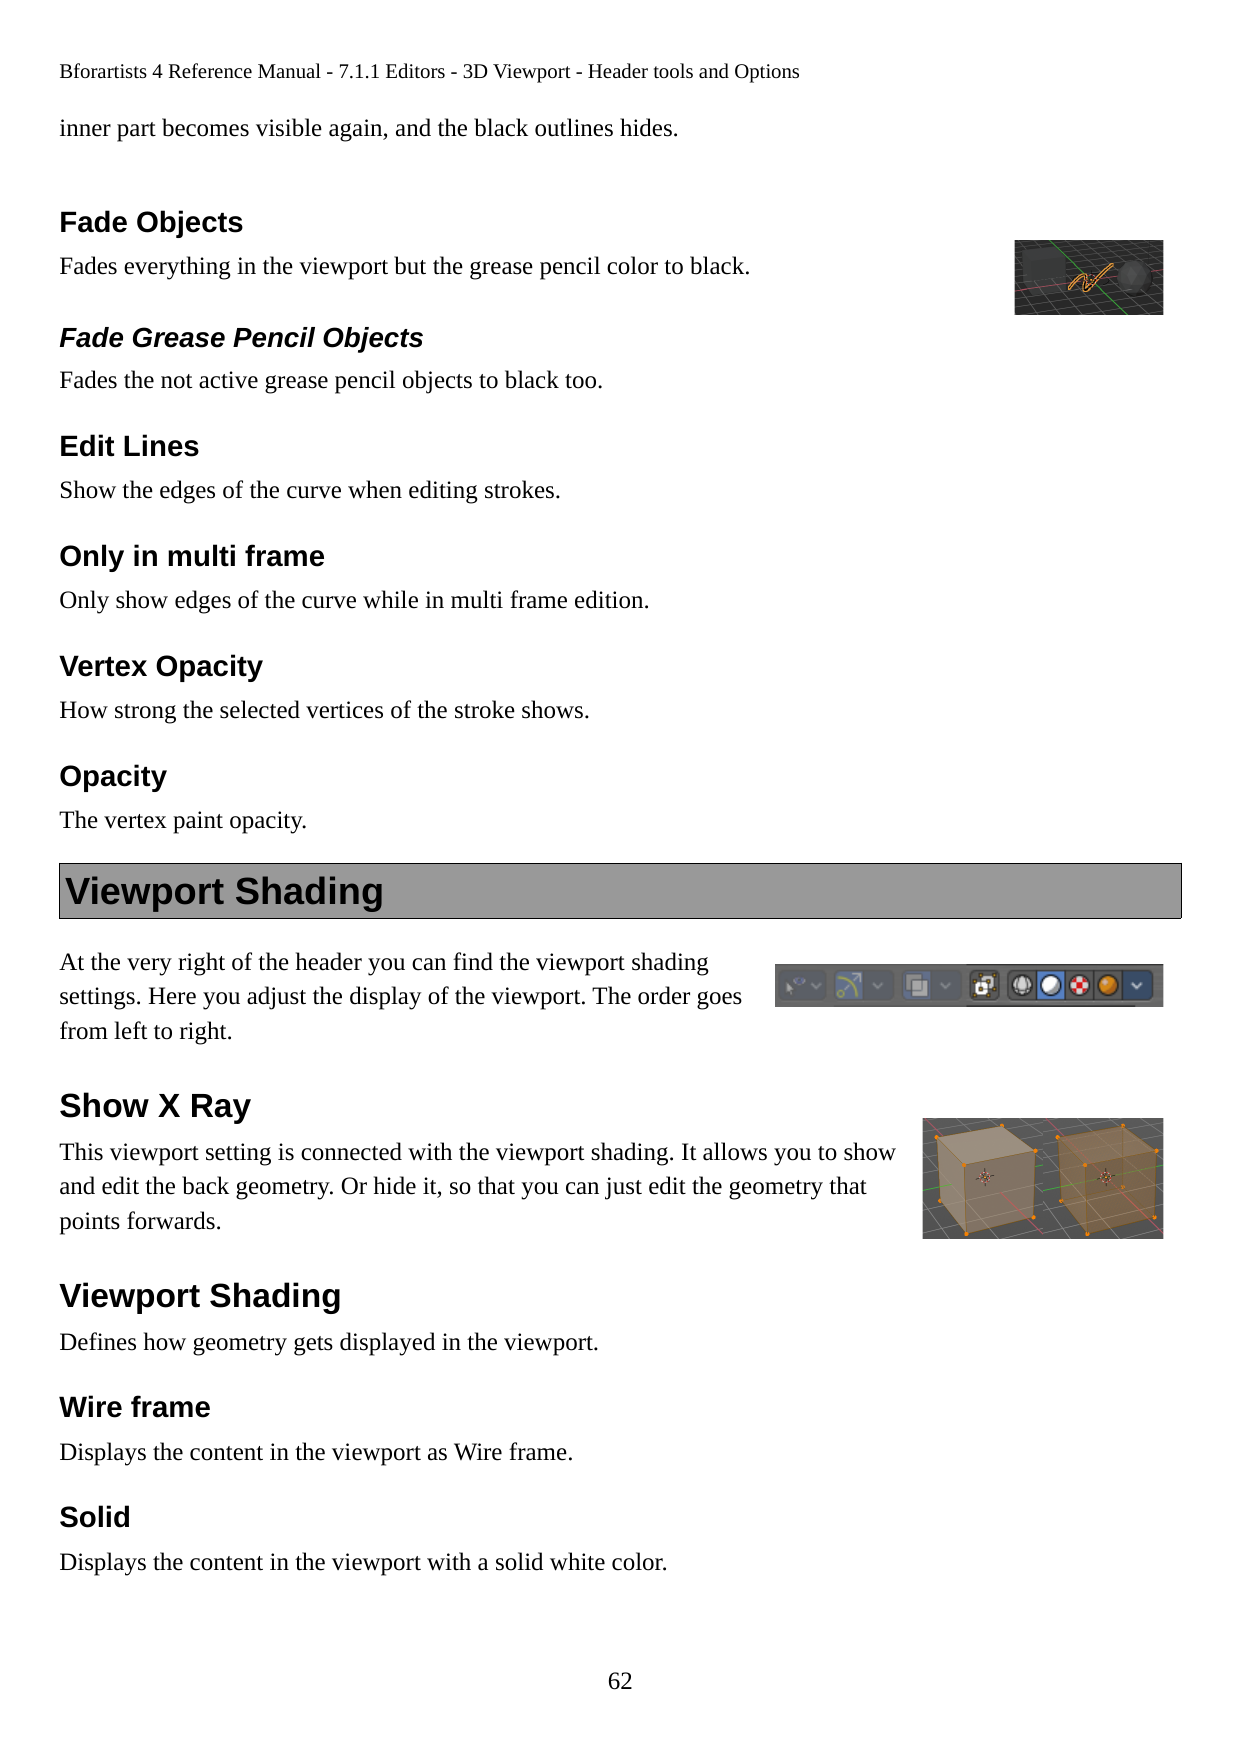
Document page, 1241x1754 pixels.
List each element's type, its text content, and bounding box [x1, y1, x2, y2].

text Displays the content in the viewport with a solid white color. [59, 1547, 1181, 1575]
subtitle Solid [59, 1500, 1181, 1534]
picture [775, 964, 1164, 1007]
subtitle Show X Ray [59, 1086, 1181, 1124]
subtitle Opacity [59, 759, 1181, 793]
text Fades everything in the viewport but the grease pencil color to black. [59, 251, 1014, 280]
text Fades the not active grease pencil objects to black too. [59, 366, 1181, 394]
picture [1014, 240, 1164, 315]
text How strong the selected vertices of the stroke shows. [59, 695, 1181, 724]
subtitle Wire frame [59, 1390, 1181, 1424]
text The vertex paint opacity. [59, 805, 1181, 834]
subtitle Edit Lines [59, 429, 1181, 463]
subtitle Vertex Opacity [59, 649, 1181, 683]
table_header Viewport Shading [60, 864, 1181, 918]
text Displays the content in the viewport as Wire frame. [59, 1437, 1181, 1465]
text This viewport setting is connected with the viewport shading. It allows you to show and edit the back geometry. Or hide it, so that you can just edit the geometry that points forwards. [59, 1137, 922, 1234]
text At the very right of the header you can find the viewport shading settings. Here you adjust the display of the viewport. The order goes from left to right. [59, 947, 1181, 1044]
text Only show edges of the curve while in multi frame edition. [59, 585, 1181, 614]
subtitle Only in multi frame [59, 539, 1181, 573]
text inner part becomes visible again, and the black outlines hides. [59, 113, 1181, 141]
text Defines how geometry gets displayed in the viewport. [59, 1327, 1181, 1356]
picture [922, 1118, 1164, 1239]
text Show the edges of the curve when editing strokes. [59, 476, 1181, 504]
subtitle Fade Grease Pencil Objects [59, 321, 1181, 353]
subtitle Viewport Shading [59, 1276, 1181, 1314]
subtitle Fade Objects [59, 205, 1181, 239]
